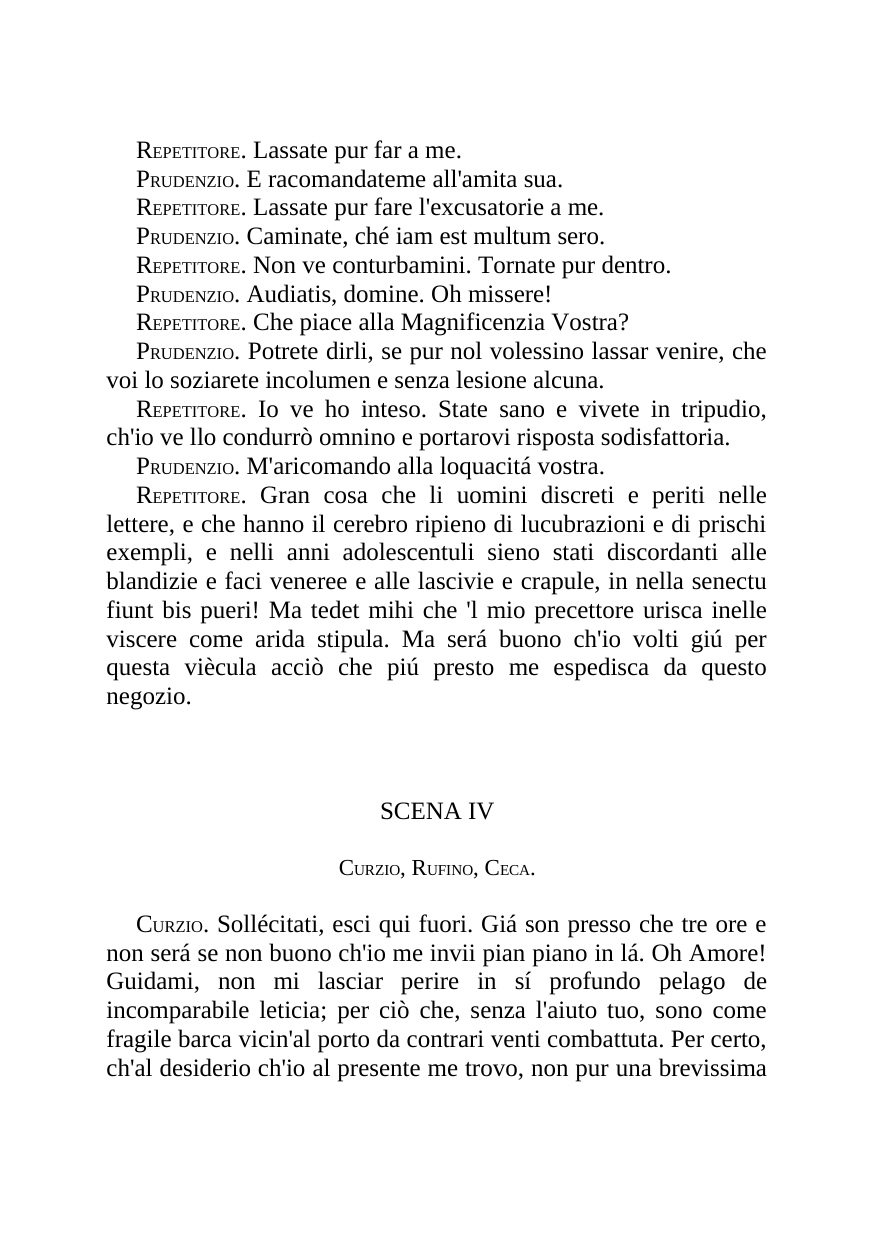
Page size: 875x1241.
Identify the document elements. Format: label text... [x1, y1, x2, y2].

text Prudenzio. M'aricomando alla loquacitá vostra. [106, 451, 768, 480]
text Repetitore. Non ve conturbamini. Tornate pur dentro. [106, 250, 768, 279]
text Curzio, Rufino, Ceca. [106, 854, 768, 880]
text Repetitore. Io ve ho inteso. State sano e vivete in tripudio, ch'io ve llo condurrò omnino e portarovi risposta sodisfattoria. [106, 394, 768, 451]
text SCENA IV [106, 796, 768, 825]
text Repetitore. Che piace alla Magnificenzia Vostra? [106, 307, 768, 336]
text Prudenzio. Audiatis, domine. Oh missere! [106, 279, 768, 307]
text Curzio. Sollécitati, esci qui fuori. Giá son presso che tre ore e non será se non buono ch'io me invii pian piano in lá. Oh Amore! Guidami, non mi lasciar perire in sí profundo pelago de incomparabile leticia; per ciò che, senza l'aiuto tuo, sono come fragile barca vicin'al porto da contrari venti combattuta. Per certo, ch'al desiderio ch'io al presente me trovo, non pur una brevissima [106, 909, 768, 1081]
text Repetitore. Gran cosa che li uomini discreti e periti nelle lettere, e che hanno il cerebro ripieno di lucubrazioni e di prischi exempli, e nelli anni adolescentuli sieno stati discordanti alle blandizie e faci veneree e alle lascivie e crapule, in nella senectu fiunt bis pueri! Ma tedet mihi che 'l mio precettore urisca inelle viscere come arida stipula. Ma será buono ch'io volti giú per questa viècula acciò che piú presto me espedisca da questo negozio. [106, 480, 768, 710]
text Repetitore. Lassate pur fare l'excusatorie a me. [106, 192, 768, 221]
text Repetitore. Lassate pur far a me. [106, 135, 768, 164]
text Prudenzio. E racomandateme all'amita sua. [106, 164, 768, 192]
text Prudenzio. Potrete dirli, se pur nol volessino lassar venire, che voi lo soziarete incolumen e senza lesione alcuna. [106, 336, 768, 394]
text Prudenzio. Caminate, ché iam est multum sero. [106, 221, 768, 250]
